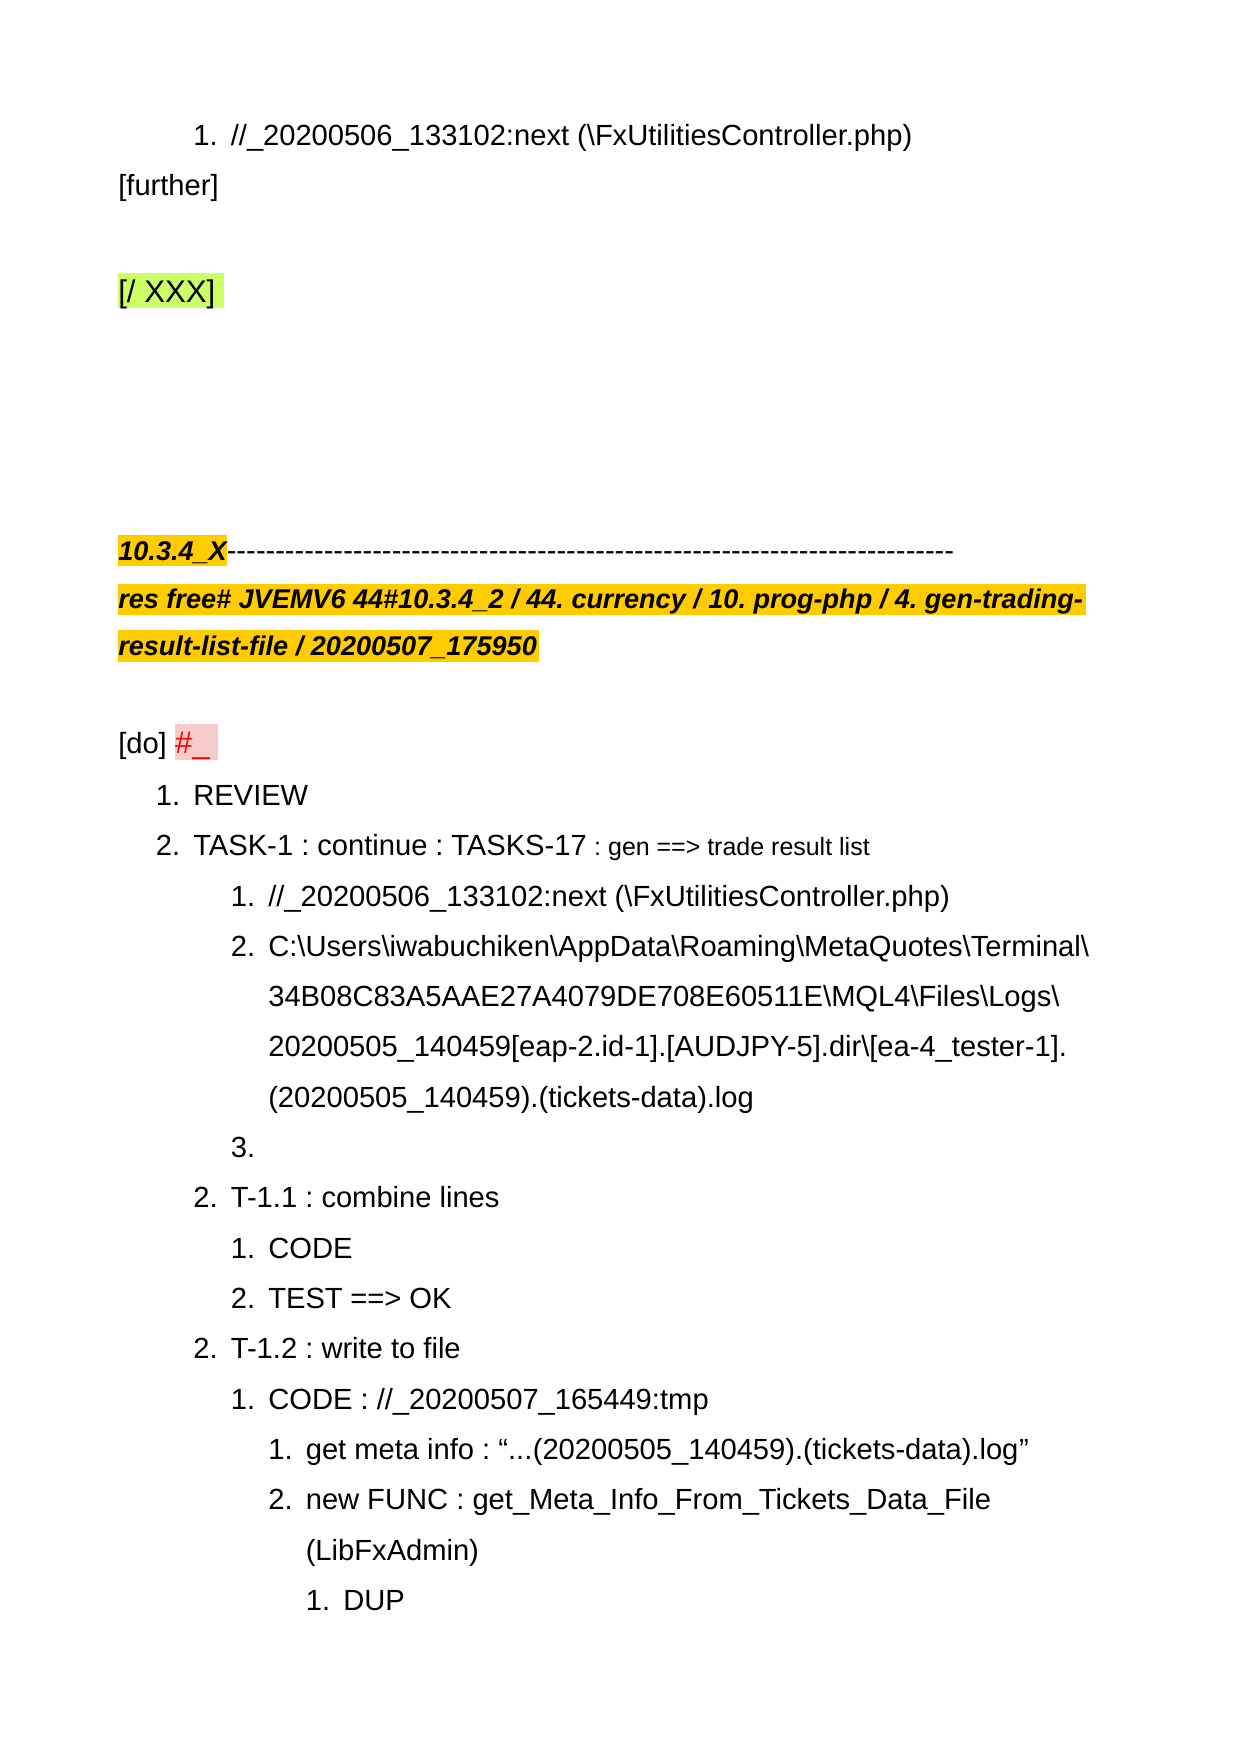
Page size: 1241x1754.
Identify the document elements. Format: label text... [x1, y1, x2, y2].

list T-1.1 : combine lines [193, 1180, 1122, 1214]
list REVIEW [156, 778, 1122, 811]
list TEST ==> OK [231, 1281, 1122, 1314]
text 10.3.4_X--------------------------------------------------------------------------- [118, 533, 1122, 567]
list CODE : //_20200507_165449:tmp [231, 1382, 1122, 1415]
text [do] #_ [118, 724, 1122, 760]
list TASK-1 : continue : TASKS-17 : gen ==> trade result list [156, 828, 1122, 862]
list DUP [306, 1583, 1122, 1616]
list T-1.2 : write to file [193, 1331, 1122, 1365]
text res free# JVEMV6 44#10.3.4_2 / 44. currency / 10. prog-php / 4. gen-trading-result-list-file / 20200507_175950 [118, 583, 1122, 662]
text [/ XXX] [118, 219, 1122, 308]
list C:\Users\iwabuchiken\AppData\Roaming\MetaQuotes\Terminal\34B08C83A5AAE27A4079DE708E60511E\MQL4\Files\Logs\20200505_140459[eap-2.id-1].[AUDJPY-5].dir\[ea-4_tester-1].(20200505_140459).(tickets-data).log [231, 929, 1122, 1113]
list new FUNC : get_Meta_Info_From_Tickets_Data_File (LibFxAdmin) [268, 1482, 1122, 1566]
list CODE [231, 1231, 1122, 1264]
list //_20200506_133102:next (\FxUtilitiesController.php) [231, 878, 1122, 912]
text [further] [118, 168, 1122, 202]
list //_20200506_133102:next (\FxUtilitiesController.php) [193, 118, 1122, 152]
list get meta info : “...(20200505_140459).(tickets-data).log” [268, 1432, 1122, 1466]
